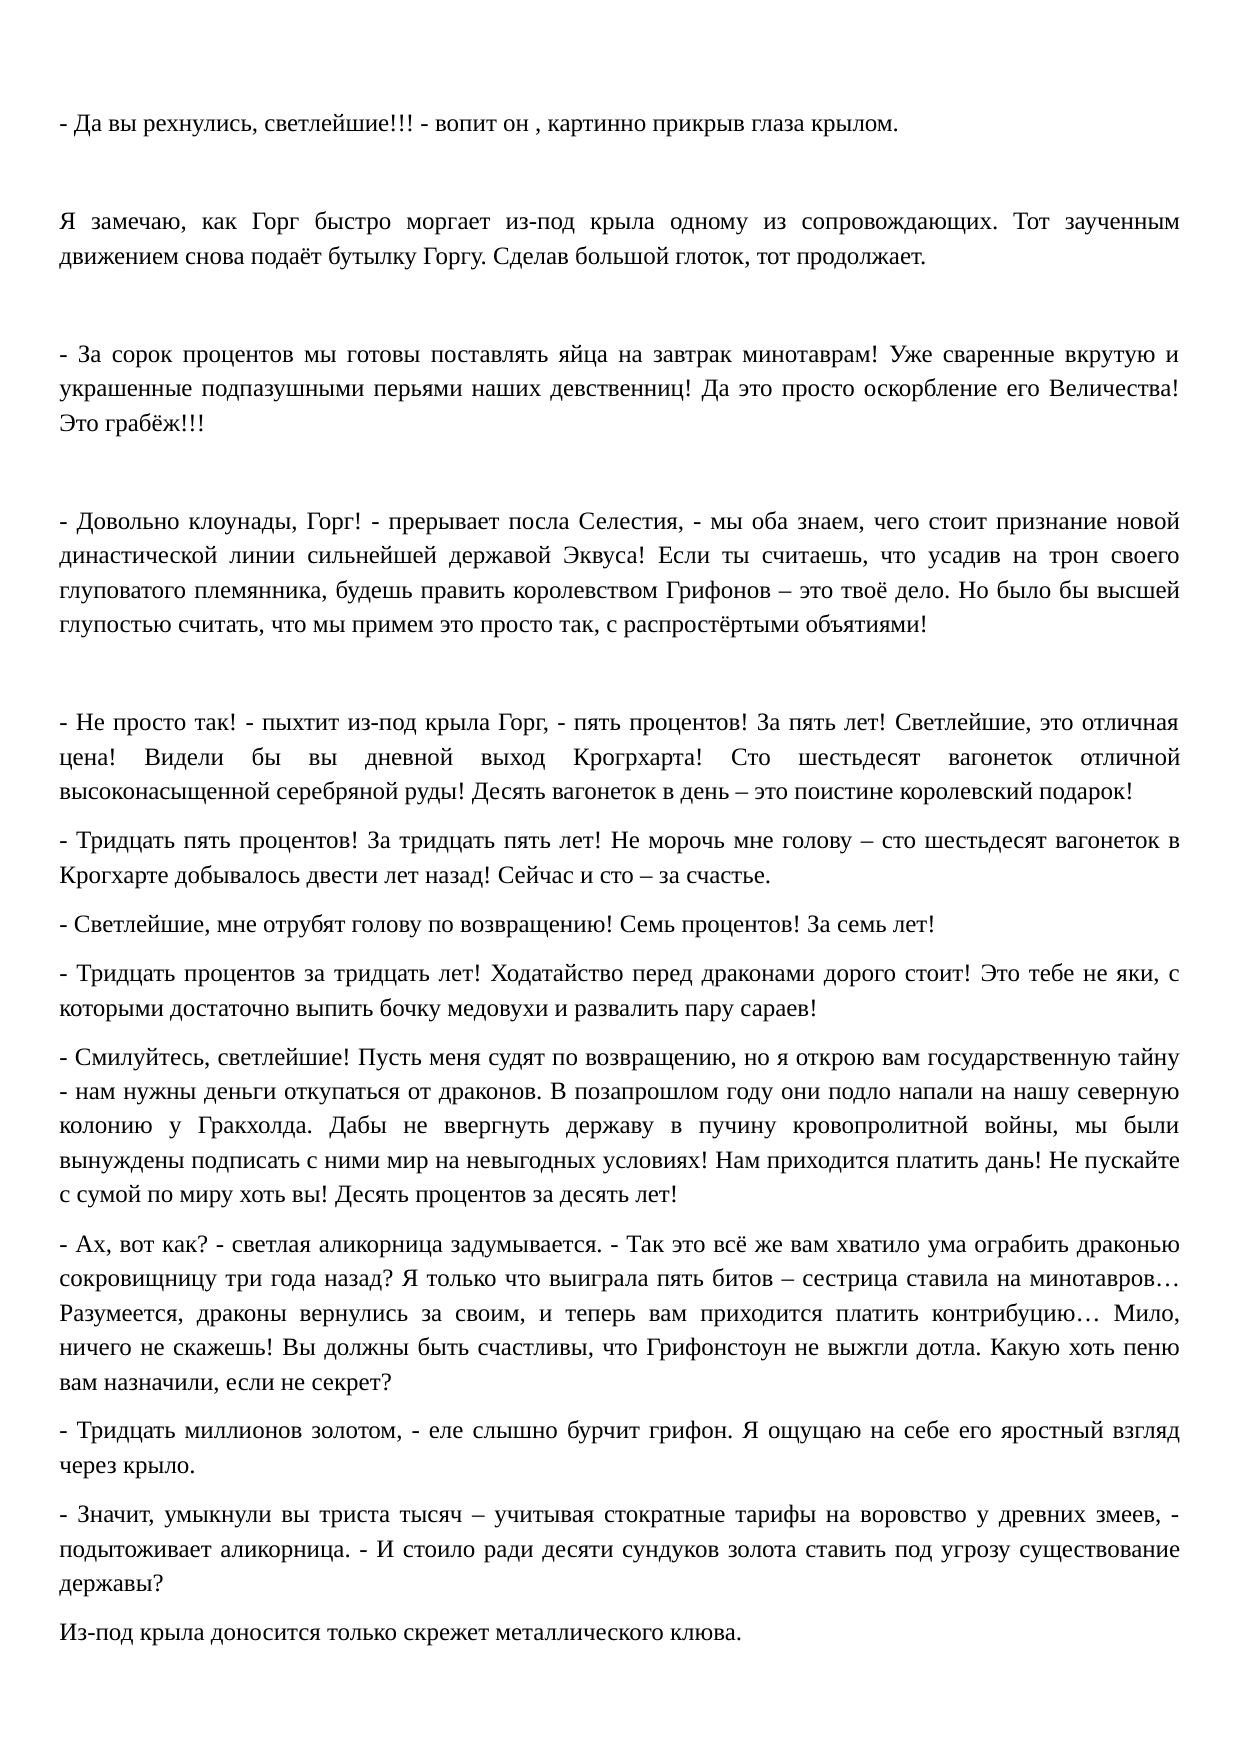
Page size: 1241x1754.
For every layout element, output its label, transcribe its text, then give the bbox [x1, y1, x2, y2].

text - Ах, вот как? - светлая аликорница задумывается. - Так это всё же вам хватило ума ограбить драконью сокровищницу три года назад? Я только что выиграла пять битов – сестрица ставила на минотавров… Разумеется, драконы вернулись за своим, и теперь вам приходится платить контрибуцию… Мило, ничего не скажешь! Вы должны быть счастливы, что Грифонстоун не выжгли дотла. Какую хоть пеню вам назначили, если не секрет? [59, 1229, 1181, 1395]
text - За сорок процентов мы готовы поставлять яйца на завтрак минотаврам! Уже сваренные вкрутую и украшенные подпазушными перьями наших девственниц! Да это просто оскорбление его Величества! Это грабёж!!! [59, 339, 1181, 437]
text - Довольно клоунады, Горг! - прерывает посла Селестия, - мы оба знаем, чего стоит признание новой династической линии сильнейшей державой Эквуса! Если ты считаешь, что усадив на трон своего глуповатого племянника, будешь править королевством Грифонов – это твоё дело. Но было бы высшей глупостью считать, что мы примем это просто так, с распростёртыми объятиями! [59, 506, 1181, 638]
text - Тридцать миллионов золотом, - еле слышно бурчит грифон. Я ощущаю на себе его яростный взгляд через крыло. [59, 1416, 1181, 1479]
text - Тридцать процентов за тридцать лет! Ходатайство перед драконами дорого стоит! Это тебе не яки, с которыми достаточно выпить бочку медовухи и развалить пару сараев! [59, 958, 1181, 1021]
text - Да вы рехнулись, светлейшие!!! - вопит он , картинно прикрыв глаза крылом. [59, 108, 1181, 137]
text Из-под крыла доносится только скрежет металлического клюва. [59, 1617, 1181, 1646]
text - Не просто так! - пыхтит из-под крыла Горг, - пять процентов! За пять лет! Светлейшие, это отличная цена! Видели бы вы дневной выход Крогрхарта! Сто шестьдесят вагонеток отличной высоконасыщенной серебряной руды! Десять вагонеток в день – это поистине королевский подарок! [59, 707, 1181, 805]
text - Смилуйтесь, светлейшие! Пусть меня судят по возвращению, но я открою вам государственную тайну - нам нужны деньги откупаться от драконов. В позапрошлом году они подло напали на нашу северную колонию у Гракхолда. Дабы не ввергнуть державу в пучину кровопролитной войны, мы были вынуждены подписать с ними мир на невыгодных условиях! Нам приходится платить дань! Не пускайте с сумой по миру хоть вы! Десять процентов за десять лет! [59, 1042, 1181, 1208]
text Я замечаю, как Горг быстро моргает из-под крыла одному из сопровождающих. Тот заученным движением снова подаёт бутылку Горгу. Сделав большой глоток, тот продолжает. [59, 206, 1181, 269]
text - Тридцать пять процентов! За тридцать пять лет! Не морочь мне голову – сто шестьдесят вагонеток в Крогхарте добывалось двести лет назад! Сейчас и сто – за счастье. [59, 826, 1181, 889]
text - Светлейшие, мне отрубят голову по возвращению! Семь процентов! За семь лет! [59, 909, 1181, 938]
text - Значит, умыкнули вы триста тысяч – учитывая стократные тарифы на воровство у древних змеев, - подытоживает аликорница. - И стоило ради десяти сундуков золота ставить под угрозу существование державы? [59, 1499, 1181, 1597]
